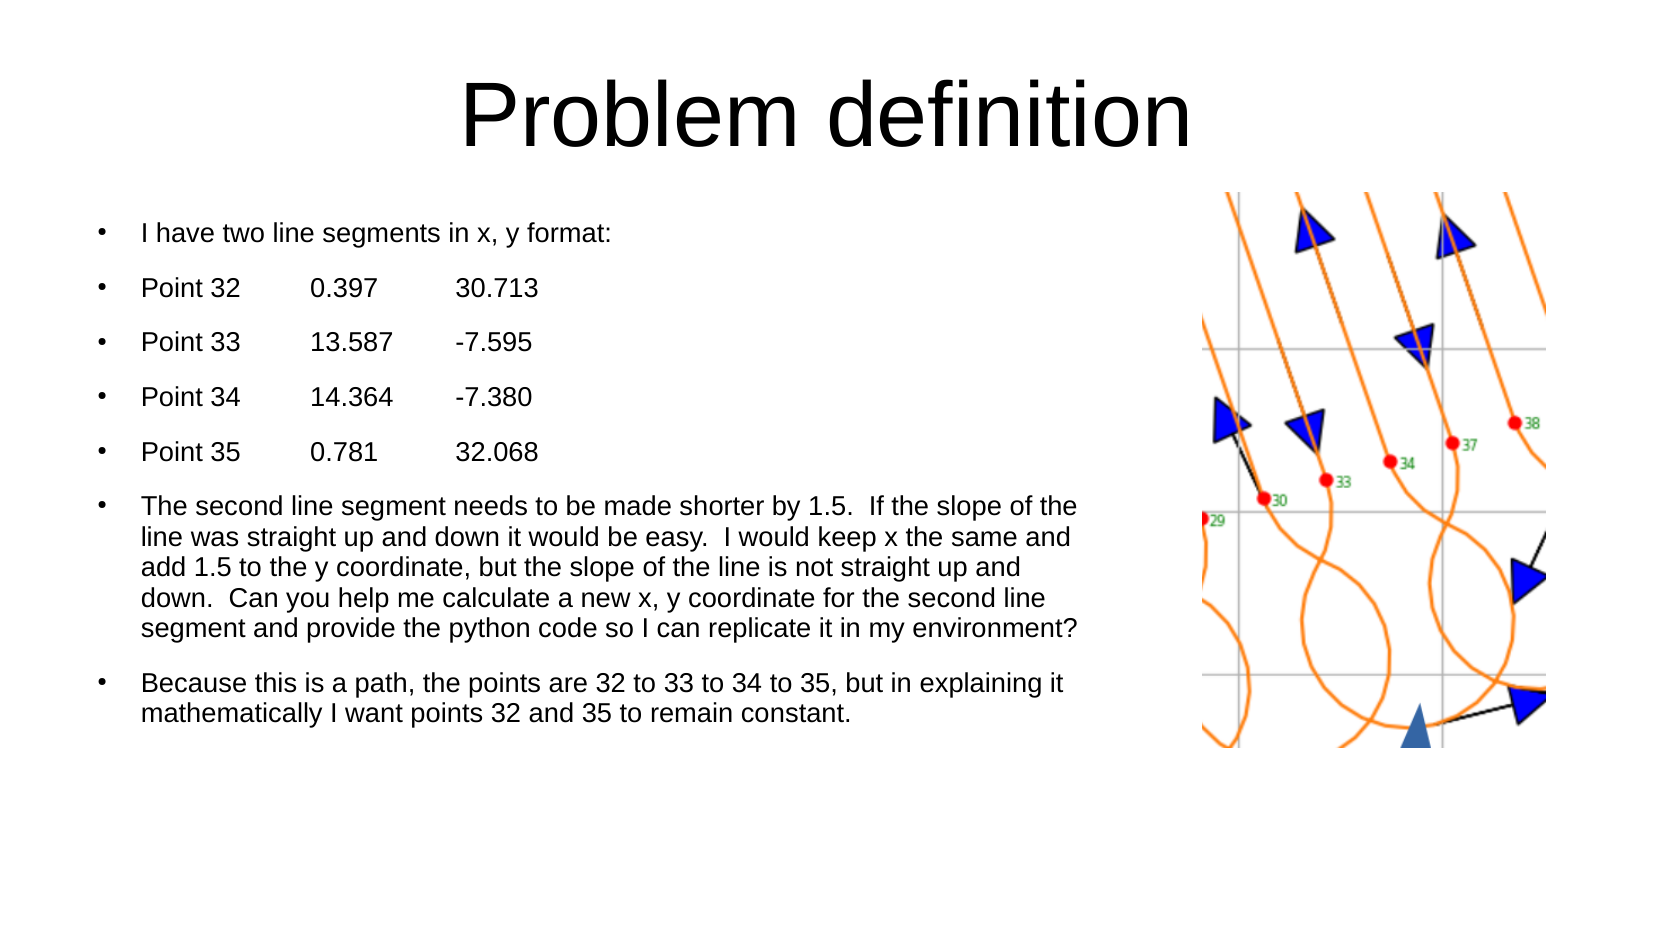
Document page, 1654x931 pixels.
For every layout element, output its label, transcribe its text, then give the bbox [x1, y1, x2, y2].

title Problem definition [82, 37, 1571, 193]
picture [1202, 192, 1546, 748]
list I have two line segments in x, y format: Point 32 0.397 30.713 Point 33 13.587 -7.595 Point 34 14.364 -7.380 Point 35 0.781 32.068 The second line segment needs to be made shorter by 1.5. If the slope of the line was straight up and down it would be easy. I would keep x the same and add 1.5 to the y coordinate, but the slope of the line is not straight up and down. Can you help me calculate a new x, y coordinate for the second line segment and provide the python code so I can replicate it in my environment? Because this is a path, the points are 32 to 33 to 34 to 35, but in explaining it mathematically I want points 32 and 35 to remain constant. [82, 217, 1081, 758]
